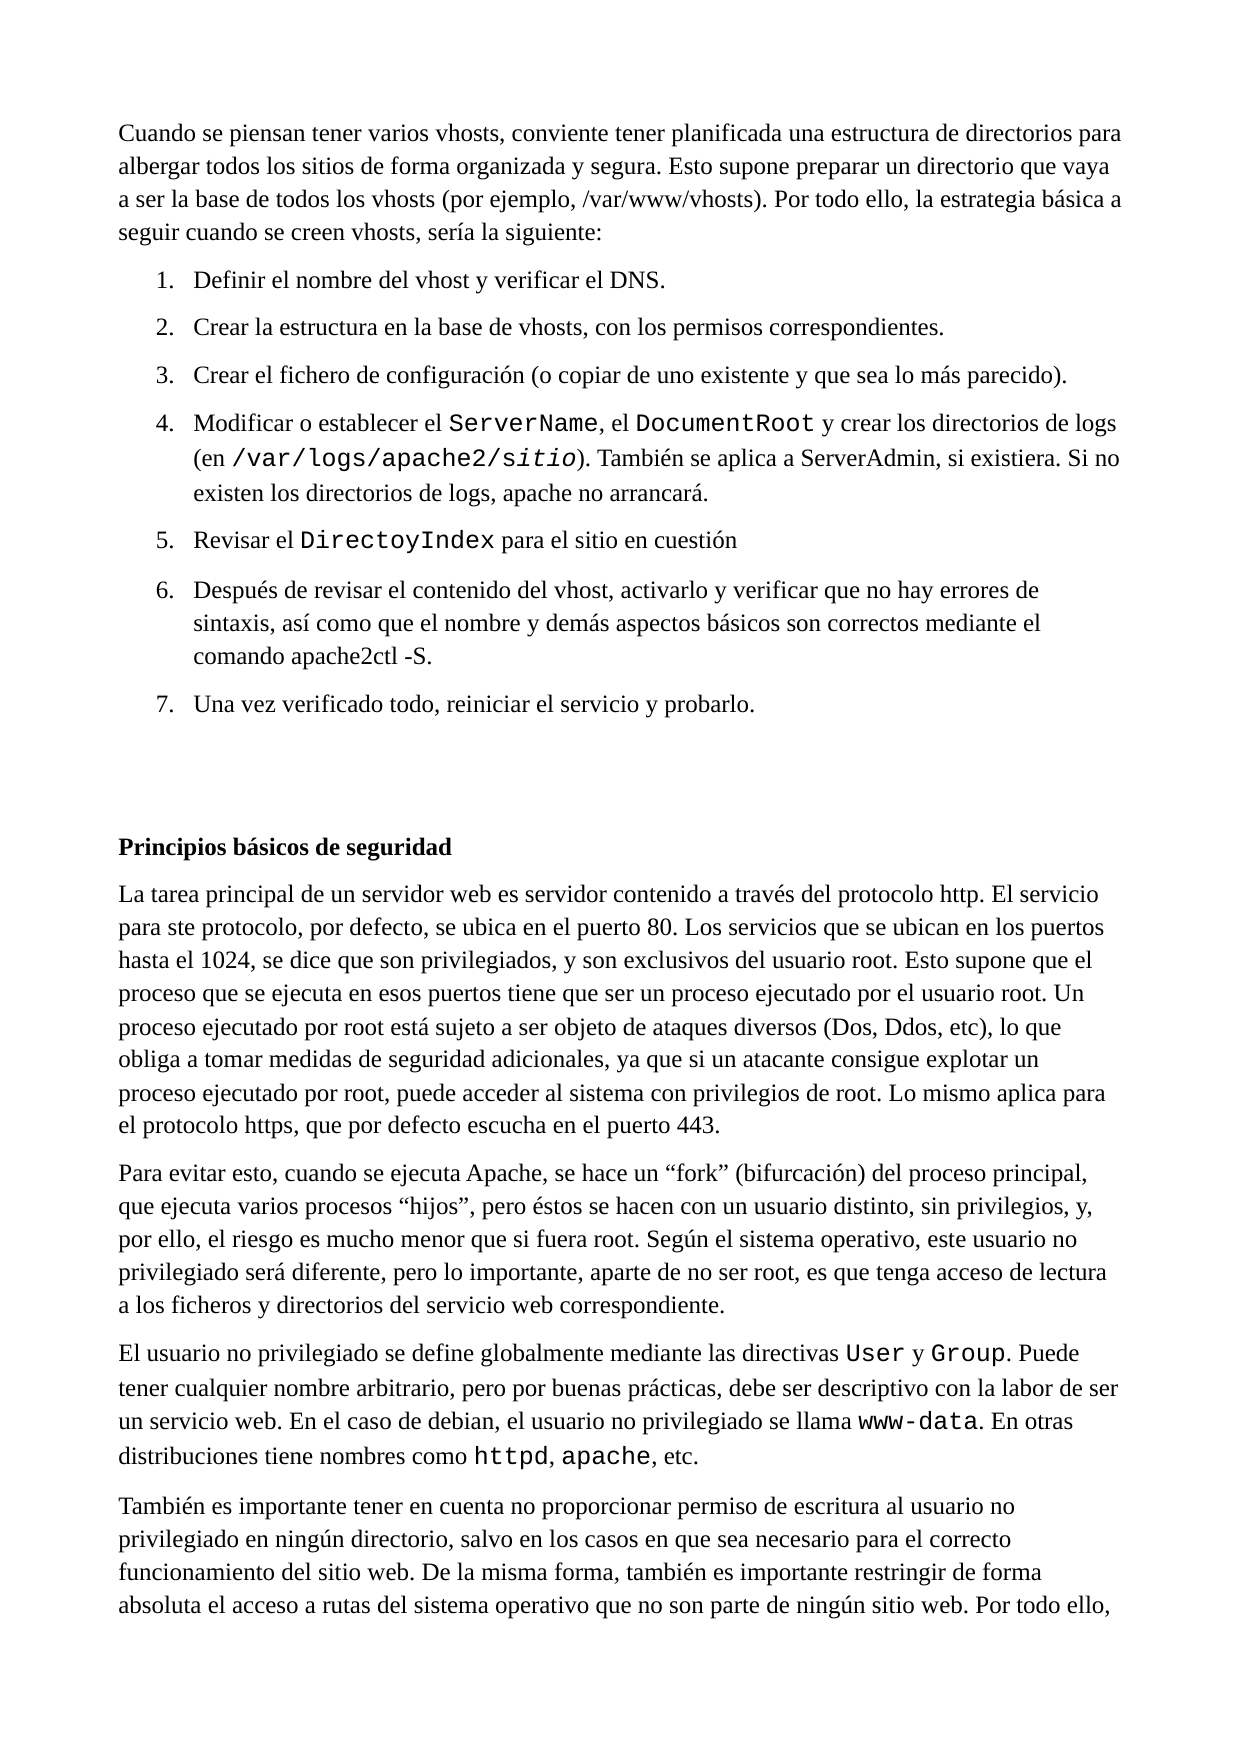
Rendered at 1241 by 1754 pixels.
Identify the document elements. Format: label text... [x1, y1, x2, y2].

text También es importante tener en cuenta no proporcionar permiso de escritura al usuario no privilegiado en ningún directorio, salvo en los casos en que sea necesario para el correcto funcionamiento del sitio web. De la misma forma, también es importante restringir de forma absoluta el acceso a rutas del sistema operativo que no son parte de ningún sitio web. Por todo ello, [118, 1491, 1122, 1619]
list Una vez verificado todo, reiniciar el servicio y probarlo. [156, 689, 1122, 718]
list Modificar o establecer el ServerName, el DocumentRoot y crear los directorios de logs (en /var/logs/apache2/sitio). También se aplica a ServerAdmin, si existiera. Si no existen los directorios de logs, apache no arrancará. [156, 408, 1122, 507]
text La tarea principal de un servidor web es servidor contenido a través del protocolo http. El servicio para ste protocolo, por defecto, se ubica en el puerto 80. Los servicios que se ubican en los puertos hasta el 1024, se dice que son privilegiados, y son exclusivos del usuario root. Esto supone que el proceso que se ejecuta en esos puertos tiene que ser un proceso ejecutado por el usuario root. Un proceso ejecutado por root está sujeto a ser objeto de ataques diversos (Dos, Ddos, etc), lo que obliga a tomar medidas de seguridad adicionales, ya que si un atacante consigue explotar un proceso ejecutado por root, puede acceder al sistema con privilegios de root. Lo mismo aplica para el protocolo https, que por defecto escucha en el puerto 443. [118, 879, 1122, 1139]
list Crear la estructura en la base de vhosts, con los permisos correspondientes. [156, 312, 1122, 341]
text Principios básicos de seguridad [118, 832, 1122, 861]
list Después de revisar el contenido del vhost, activarlo y verificar que no hay errores de sintaxis, así como que el nombre y demás aspectos básicos son correctos mediante el comando apache2ctl -S. [156, 575, 1122, 670]
list Crear el fichero de configuración (o copiar de uno existente y que sea lo más parecido). [156, 360, 1122, 389]
list Revisar el DirectoyIndex para el sitio en cuestión [156, 525, 1122, 556]
text Para evitar esto, cuando se ejecuta Apache, se hace un “fork” (bifurcación) del proceso principal, que ejecuta varios procesos “hijos”, pero éstos se hacen con un usuario distinto, sin privilegios, y, por ello, el riesgo es mucho menor que si fuera root. Según el sistema operativo, este usuario no privilegiado será diferente, pero lo importante, aparte de no ser root, es que tenga acceso de lectura a los ficheros y directorios del servicio web correspondiente. [118, 1158, 1122, 1319]
list Definir el nombre del vhost y verificar el DNS. [156, 265, 1122, 293]
text Cuando se piensan tener varios vhosts, conviente tener planificada una estructura de directorios para albergar todos los sitios de forma organizada y segura. Esto supone preparar un directorio que vaya a ser la base de todos los vhosts (por ejemplo, /var/www/vhosts). Por todo ello, la estrategia básica a seguir cuando se creen vhosts, sería la siguiente: [118, 118, 1122, 246]
text El usuario no privilegiado se define globalmente mediante las directivas User y Group. Puede tener cualquier nombre arbitrario, pero por buenas prácticas, debe ser descriptivo con la labor de ser un servicio web. En el caso de debian, el usuario no privilegiado se llama www-data. En otras distribuciones tiene nombres como httpd, apache, etc. [118, 1338, 1122, 1472]
